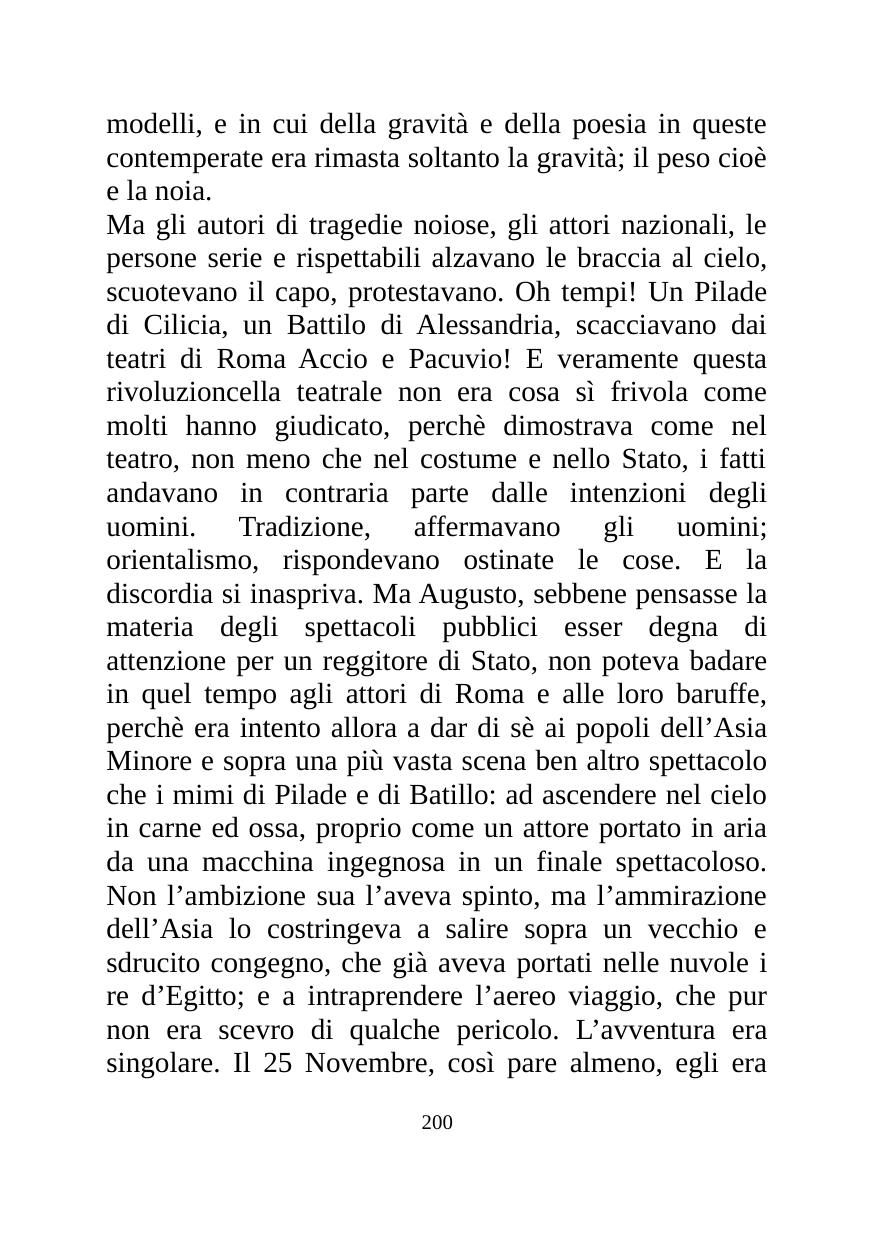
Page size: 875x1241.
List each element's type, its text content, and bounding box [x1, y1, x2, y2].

text Ma gli autori di tragedie noiose, gli attori nazionali, le persone serie e rispettabili alzavano le braccia al cielo, scuotevano il capo, protestavano. Oh tempi! Un Pilade di Cilicia, un Battilo di Alessandria, scacciavano dai teatri di Roma Accio e Pacuvio! E veramente questa rivoluzioncella teatrale non era cosa sì frivola come molti hanno giudicato, perchè dimostrava come nel teatro, non meno che nel costume e nello Stato, i fatti andavano in contraria parte dalle intenzioni degli uomini. Tradizione, affermavano gli uomini; orientalismo, rispondevano ostinate le cose. E la discordia si inaspriva. Ma Augusto, sebbene pensasse la materia degli spettacoli pubblici esser degna di attenzione per un reggitore di Stato, non poteva badare in quel tempo agli attori di Roma e alle loro baruffe, perchè era intento allora a dar di sè ai popoli dell’Asia Minore e sopra una più vasta scena ben altro spettacolo che i mimi di Pilade e di Batillo: ad ascendere nel cielo in carne ed ossa, proprio come un attore portato in aria da una macchina ingegnosa in un finale spettacoloso. Non l’ambizione sua l’aveva spinto, ma l’ammirazione dell’Asia lo costringeva a salire sopra un vecchio e sdrucito congegno, che già aveva portati nelle nuvole i re d’Egitto; e a intraprendere l’aereo viaggio, che pur non era scevro di qualche pericolo. L’avventura era singolare. Il 25 Novembre, così pare almeno, egli era [106, 207, 768, 1079]
